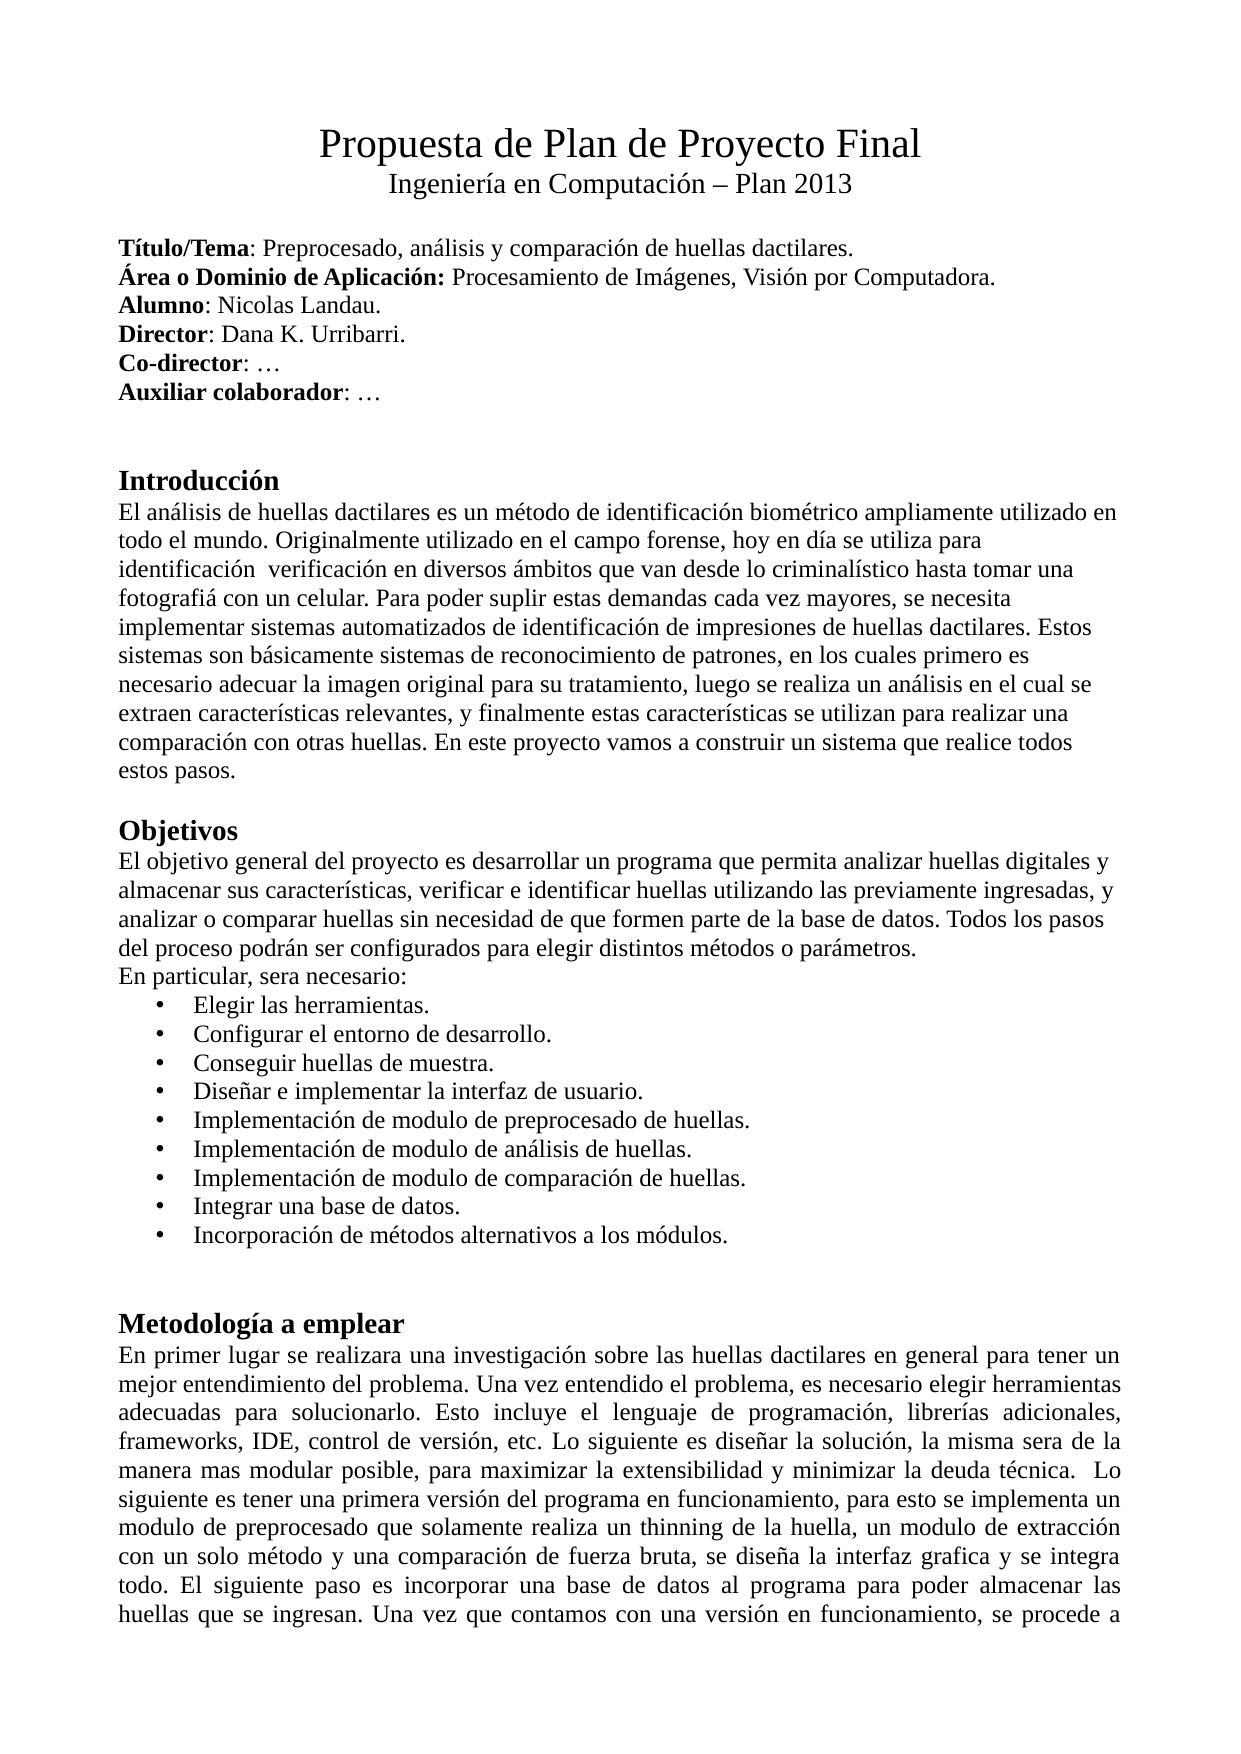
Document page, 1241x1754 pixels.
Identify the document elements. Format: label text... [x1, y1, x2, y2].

text El objetivo general del proyecto es desarrollar un programa que permita analizar huellas digitales y almacenar sus características, verificar e identificar huellas utilizando las previamente ingresadas, y analizar o comparar huellas sin necesidad de que formen parte de la base de datos. Todos los pasos del proceso podrán ser configurados para elegir distintos métodos o parámetros. [118, 846, 1122, 961]
text En primer lugar se realizara una investigación sobre las huellas dactilares en general para tener un mejor entendimiento del problema. Una vez entendido el problema, es necesario elegir herramientas adecuadas para solucionarlo. Esto incluye el lenguaje de programación, librerías adicionales, frameworks, IDE, control de versión, etc. Lo siguiente es diseñar la solución, la misma sera de la manera mas modular posible, para maximizar la extensibilidad y minimizar la deuda técnica. Lo siguiente es tener una primera versión del programa en funcionamiento, para esto se implementa un modulo de preprocesado que solamente realiza un thinning de la huella, un modulo de extracción con un solo método y una comparación de fuerza bruta, se diseña la interfaz grafica y se integra todo. El siguiente paso es incorporar una base de datos al programa para poder almacenar las huellas que se ingresan. Una vez que contamos con una versión en funcionamiento, se procede a [118, 1340, 1122, 1627]
list Incorporación de métodos alternativos a los módulos. [156, 1220, 1122, 1249]
text Auxiliar colaborador: … [118, 377, 1122, 406]
list Implementación de modulo de análisis de huellas. [156, 1134, 1122, 1163]
list Diseñar e implementar la interfaz de usuario. [156, 1076, 1122, 1105]
list Integrar una base de datos. [156, 1191, 1122, 1220]
text Área o Dominio de Aplicación: Procesamiento de Imágenes, Visión por Computadora. [118, 262, 1122, 291]
text En particular, sera necesario: [118, 961, 1122, 990]
text Metodología a emplear [118, 1306, 1122, 1340]
text El análisis de huellas dactilares es un método de identificación biométrico ampliamente utilizado en todo el mundo. Originalmente utilizado en el campo forense, hoy en día se utiliza para identificación verificación en diversos ámbitos que van desde lo criminalístico hasta tomar una fotografiá con un celular. Para poder suplir estas demandas cada vez mayores, se necesita implementar sistemas automatizados de identificación de impresiones de huellas dactilares. Estos sistemas son básicamente sistemas de reconocimiento de patrones, en los cuales primero es necesario adecuar la imagen original para su tratamiento, luego se realiza un análisis en el cual se extraen características relevantes, y finalmente estas características se utilizan para realizar una comparación con otras huellas. En este proyecto vamos a construir un sistema que realice todos estos pasos. [118, 497, 1122, 784]
text Objetivos [118, 813, 1122, 846]
text Propuesta de Plan de Proyecto Final [118, 118, 1122, 166]
list Implementación de modulo de preprocesado de huellas. [156, 1105, 1122, 1134]
text Director: Dana K. Urribarri. [118, 319, 1122, 348]
text Título/Tema: Preprocesado, análisis y comparación de huellas dactilares. [118, 233, 1122, 262]
text Co-director: … [118, 348, 1122, 377]
text Alumno: Nicolas Landau. [118, 291, 1122, 319]
list Elegir las herramientas. [156, 990, 1122, 1019]
list Configurar el entorno de desarrollo. [156, 1019, 1122, 1048]
list Conseguir huellas de muestra. [156, 1048, 1122, 1076]
text Introducción [118, 463, 1122, 497]
list Implementación de modulo de comparación de huellas. [156, 1163, 1122, 1191]
text Ingeniería en Computación – Plan 2013 [118, 166, 1122, 199]
